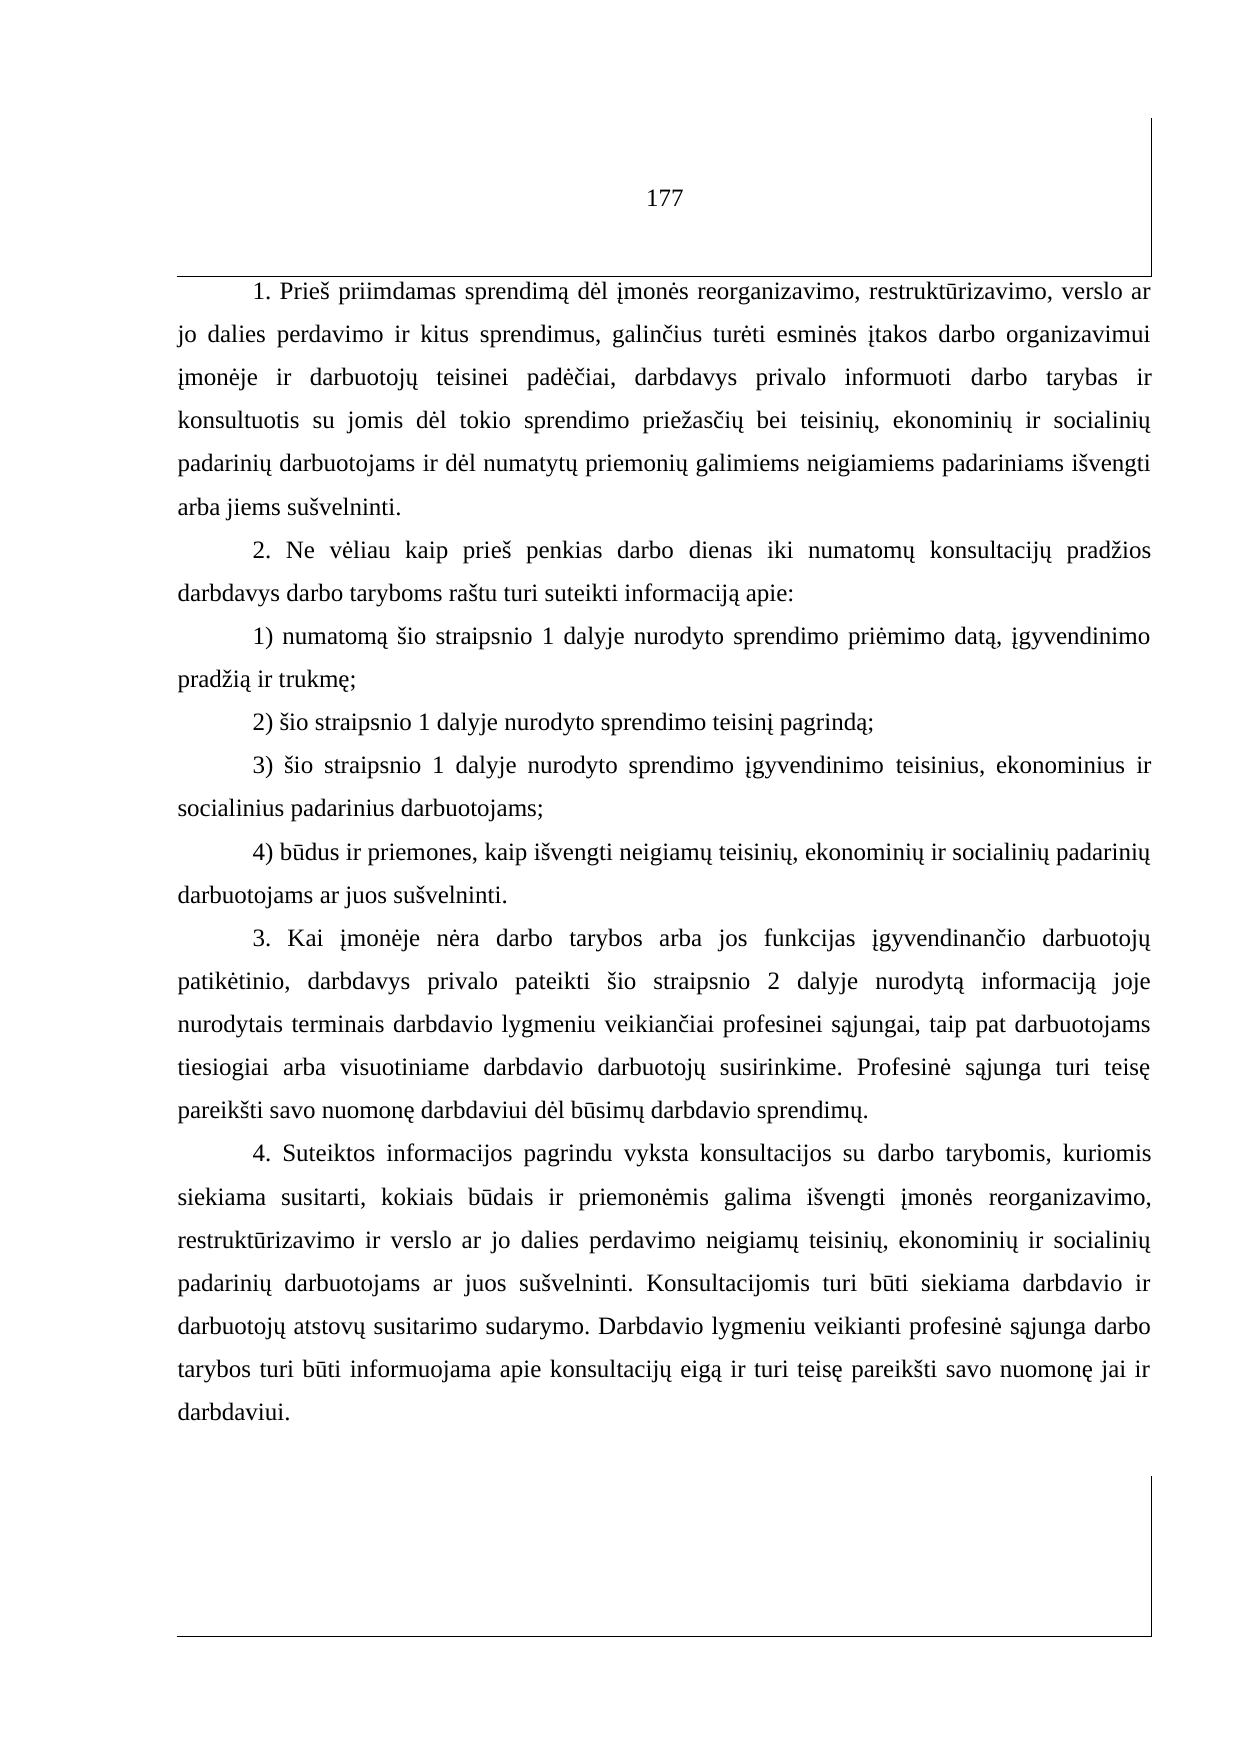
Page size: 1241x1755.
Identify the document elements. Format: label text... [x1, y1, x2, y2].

text 2) šio straipsnio 1 dalyje nurodyto sprendimo teisinį pagrindą; [177, 707, 1152, 736]
text 3) šio straipsnio 1 dalyje nurodyto sprendimo įgyvendinimo teisinius, ekonominius ir socialinius padarinius darbuotojams; [177, 750, 1152, 822]
text 1. Prieš priimdamas sprendimą dėl įmonės reorganizavimo, restruktūrizavimo, verslo ar jo dalies perdavimo ir kitus sprendimus, galinčius turėti esminės įtakos darbo organizavimui įmonėje ir darbuotojų teisinei padėčiai, darbdavys privalo informuoti darbo tarybas ir konsultuotis su jomis dėl tokio sprendimo priežasčių bei teisinių, ekonominių ir socialinių padarinių darbuotojams ir dėl numatytų priemonių galimiems neigiamiems padariniams išvengti arba jiems sušvelninti. [177, 276, 1152, 520]
text 3. Kai įmonėje nėra darbo tarybos arba jos funkcijas įgyvendinančio darbuotojų patikėtinio, darbdavys privalo pateikti šio straipsnio 2 dalyje nurodytą informaciją joje nurodytais terminais darbdavio lygmeniu veikiančiai profesinei sąjungai, taip pat darbuotojams tiesiogiai arba visuotiniame darbdavio darbuotojų susirinkime. Profesinė sąjunga turi teisę pareikšti savo nuomonę darbdaviui dėl būsimų darbdavio sprendimų. [177, 923, 1152, 1124]
text 4. Suteiktos informacijos pagrindu vyksta konsultacijos su darbo tarybomis, kuriomis siekiama susitarti, kokiais būdais ir priemonėmis galima išvengti įmonės reorganizavimo, restruktūrizavimo ir verslo ar jo dalies perdavimo neigiamų teisinių, ekonominių ir socialinių padarinių darbuotojams ar juos sušvelninti. Konsultacijomis turi būti siekiama darbdavio ir darbuotojų atstovų susitarimo sudarymo. Darbdavio lygmeniu veikianti profesinė sąjunga darbo tarybos turi būti informuojama apie konsultacijų eigą ir turi teisę pareikšti savo nuomonę jai ir darbdaviui. [177, 1138, 1152, 1426]
text 2. Ne vėliau kaip prieš penkias darbo dienas iki numatomų konsultacijų pradžios darbdavys darbo taryboms raštu turi suteikti informaciją apie: [177, 535, 1152, 607]
text 4) būdus ir priemones, kaip išvengti neigiamų teisinių, ekonominių ir socialinių padarinių darbuotojams ar juos sušvelninti. [177, 837, 1152, 908]
text 1) numatomą šio straipsnio 1 dalyje nurodyto sprendimo priėmimo datą, įgyvendinimo pradžią ir trukmę; [177, 621, 1152, 693]
